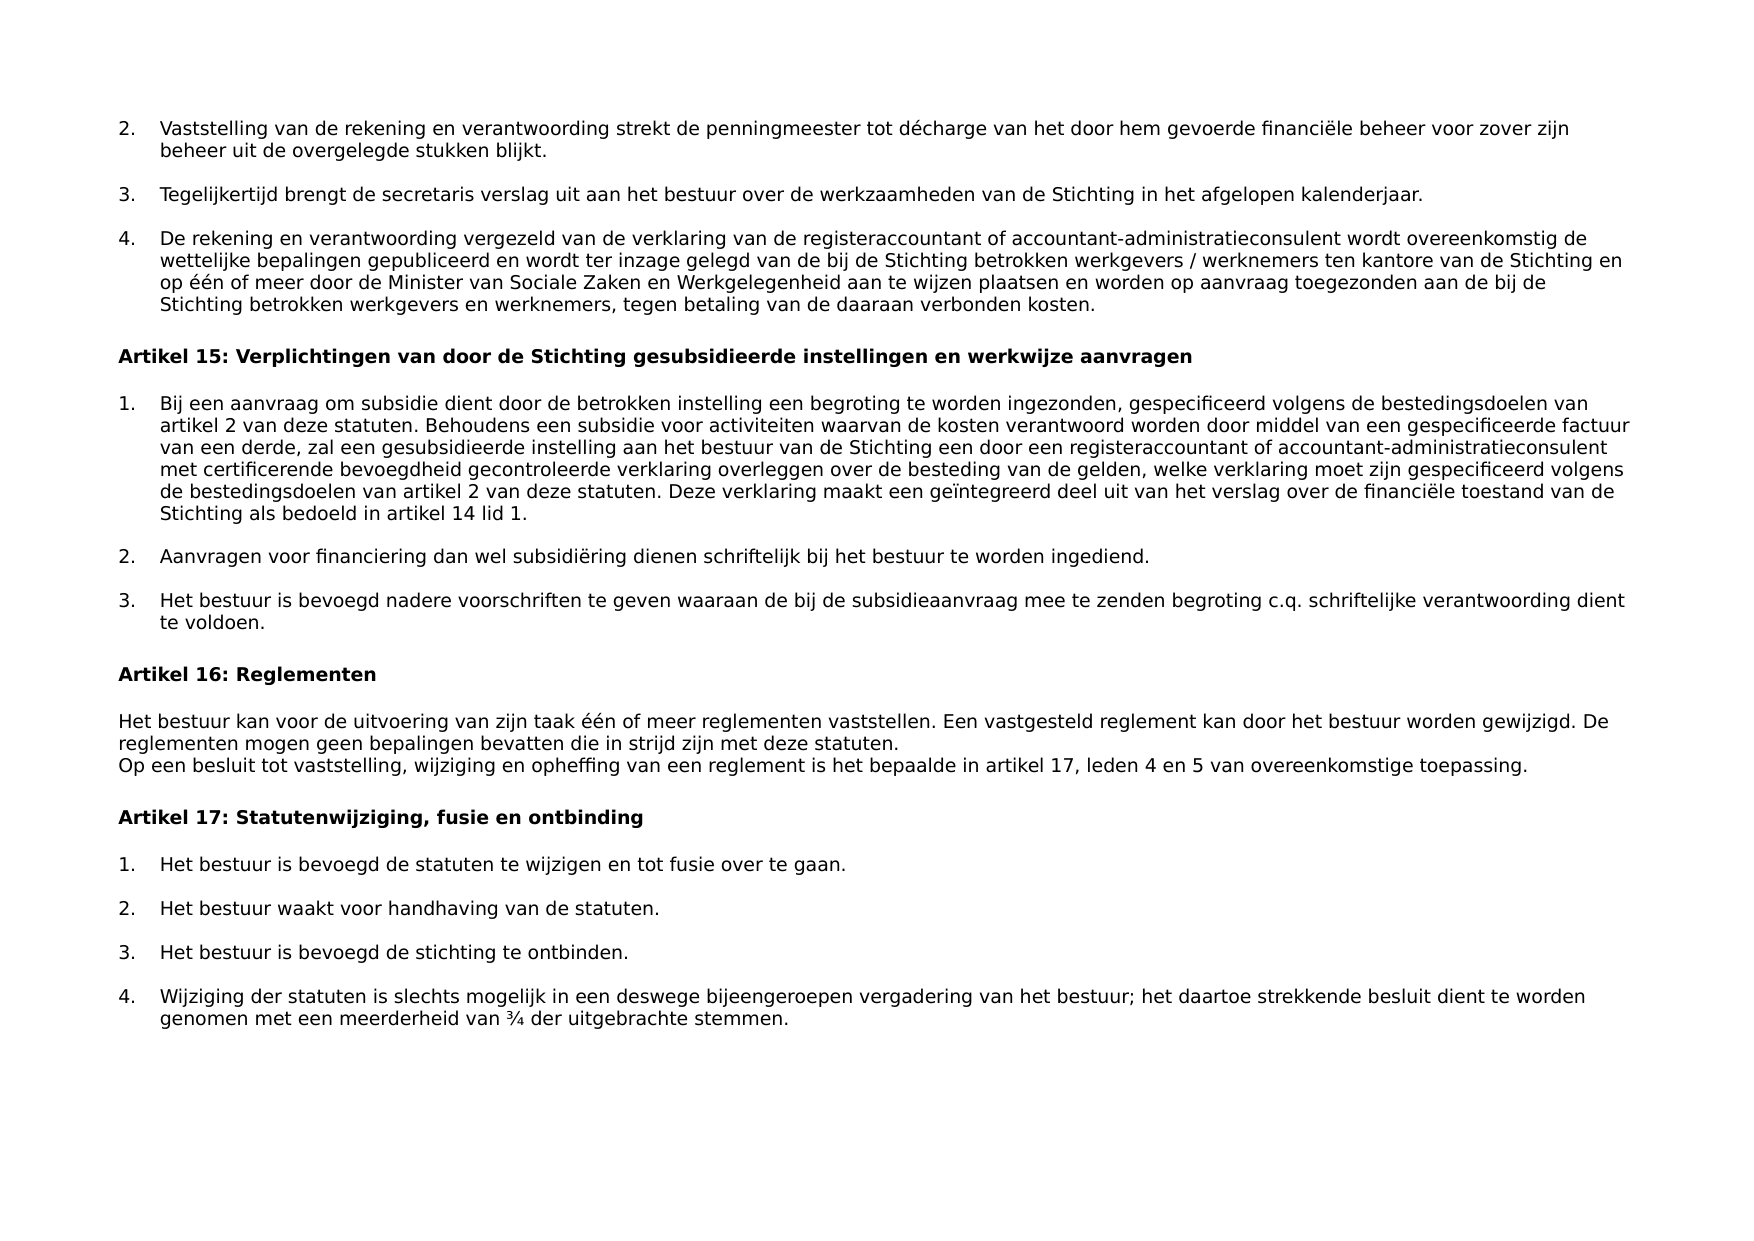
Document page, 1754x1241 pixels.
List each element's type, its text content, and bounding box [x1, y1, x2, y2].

text Het bestuur kan voor de uitvoering van zijn taak één of meer reglementen vaststellen. Een vastgesteld reglement kan door het bestuur worden gewijzigd. De reglementen mogen geen bepalingen bevatten die in strijd zijn met deze statuten. [118, 711, 1636, 755]
text 2. Het bestuur waakt voor handhaving van de statuten. [118, 898, 1636, 920]
text 1. Bij een aanvraag om subsidie dient door de betrokken instelling een begroting te worden ingezonden, gespecificeerd volgens de bestedingsdoelen van artikel 2 van deze statuten. Behoudens een subsidie voor activiteiten waarvan de kosten verantwoord worden door middel van een gespecificeerde factuur van een derde, zal een gesubsidieerde instelling aan het bestuur van de Stichting een door een registeraccountant of accountant-administratieconsulent met certificerende bevoegdheid gecontroleerde verklaring overleggen over de besteding van de gelden, welke verklaring moet zijn gespecificeerd volgens de bestedingsdoelen van artikel 2 van deze statuten. Deze verklaring maakt een geïntegreerd deel uit van het verslag over de financiële toestand van de Stichting als bedoeld in artikel 14 lid 1. [118, 393, 1636, 524]
text 2. Aanvragen voor financiering dan wel subsidiëring dienen schriftelijk bij het bestuur te worden ingediend. [118, 546, 1636, 568]
subtitle Artikel 16: Reglementen [118, 664, 1636, 686]
text 3. Het bestuur is bevoegd nadere voorschriften te geven waaraan de bij de subsidieaanvraag mee te zenden begroting c.q. schriftelijke verantwoording dient te voldoen. [118, 590, 1636, 634]
text 1. Het bestuur is bevoegd de statuten te wijzigen en tot fusie over te gaan. [118, 854, 1636, 876]
text 3. Het bestuur is bevoegd de stichting te ontbinden. [118, 942, 1636, 964]
text 2. Vaststelling van de rekening en verantwoording strekt de penningmeester tot décharge van het door hem gevoerde financiële beheer voor zover zijn beheer uit de overgelegde stukken blijkt. [118, 118, 1636, 162]
subtitle Artikel 15: Verplichtingen van door de Stichting gesubsidieerde instellingen en werkwijze aanvragen [118, 346, 1636, 368]
text 4. De rekening en verantwoording vergezeld van de verklaring van de registeraccountant of accountant-administratieconsulent wordt overeenkomstig de wettelijke bepalingen gepubliceerd en wordt ter inzage gelegd van de bij de Stichting betrokken werkgevers / werknemers ten kantore van de Stichting en op één of meer door de Minister van Sociale Zaken en Werkgelegenheid aan te wijzen plaatsen en worden op aanvraag toegezonden aan de bij de Stichting betrokken werkgevers en werknemers, tegen betaling van de daaraan verbonden kosten. [118, 228, 1636, 316]
text 3. Tegelijkertijd brengt de secretaris verslag uit aan het bestuur over de werkzaamheden van de Stichting in het afgelopen kalenderjaar. [118, 184, 1636, 206]
text 4. Wijziging der statuten is slechts mogelijk in een deswege bijeengeroepen vergadering van het bestuur; het daartoe strekkende besluit dient te worden genomen met een meerderheid van ¾ der uitgebrachte stemmen. [118, 986, 1636, 1030]
text Op een besluit tot vaststelling, wijziging en opheffing van een reglement is het bepaalde in artikel 17, leden 4 en 5 van overeenkomstige toepassing. [118, 755, 1636, 777]
subtitle Artikel 17: Statutenwijziging, fusie en ontbinding [118, 807, 1636, 829]
